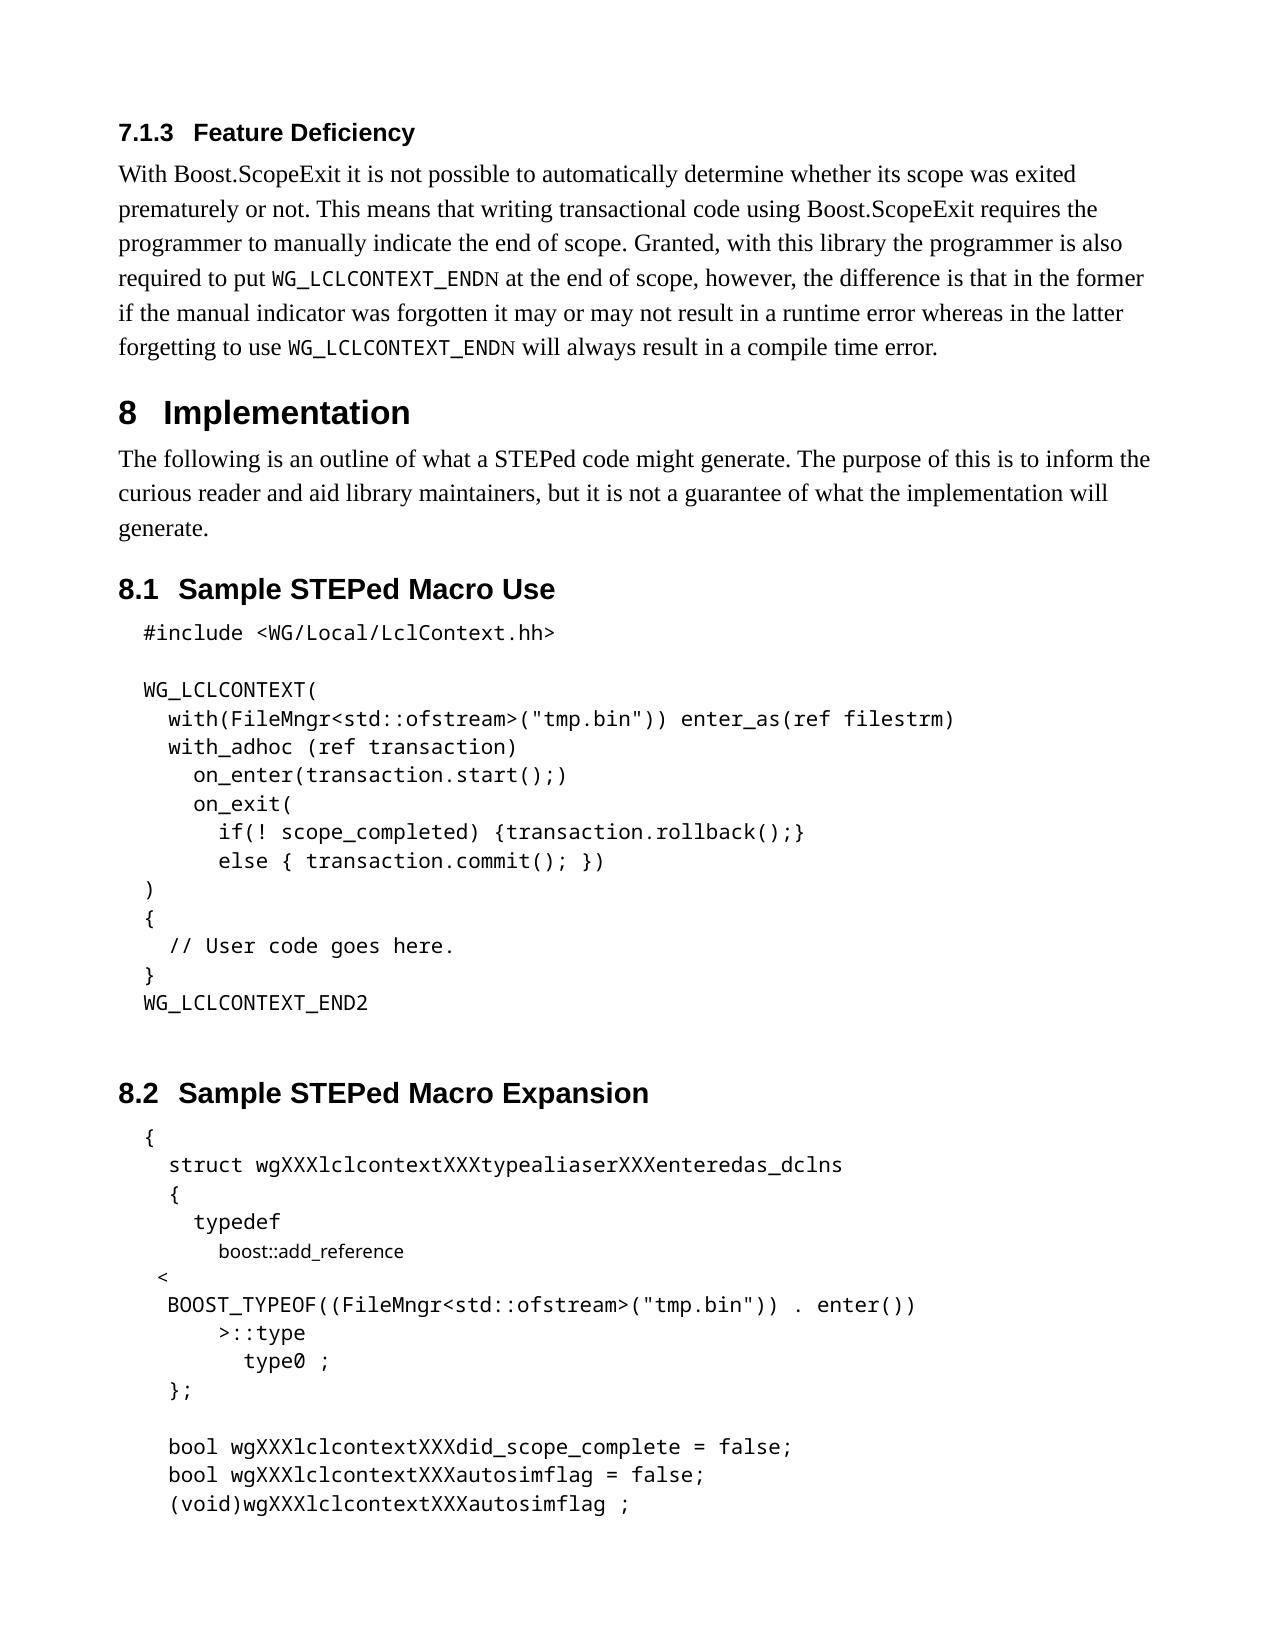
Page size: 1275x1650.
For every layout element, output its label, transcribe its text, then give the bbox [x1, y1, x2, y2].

text >::type [118, 1318, 1157, 1347]
text bool wgXXXlclcontextXXXautosimflag = false; [118, 1460, 1157, 1489]
text #include <WG/Local/LclContext.hh> [118, 618, 1157, 647]
subtitle Feature Deficiency [118, 118, 1157, 147]
text struct wgXXXlclcontextXXXtypealiaserXXXenteredas_dclns [118, 1151, 1157, 1179]
text BOOST_TYPEOF((FileMngr<std::ofstream>("tmp.bin")) . enter()) [118, 1290, 1157, 1318]
text } [118, 960, 1157, 988]
text The following is an outline of what a STEPed code might generate. The purpose of this is to inform the curious reader and aid library maintainers, but it is not a guarantee of what the implementation will generate. [118, 444, 1157, 542]
text With Boost.ScopeExit it is not possible to automatically determine whether its scope was exited prematurely or not. This means that writing transactional code using Boost.ScopeExit requires the programmer to manually indicate the end of scope. Granted, with this library the programmer is also required to put WG_LCLCONTEXT_ENDN at the end of scope, however, the difference is that in the former if the manual indicator was forgotten it may or may not result in a runtime error whereas in the latter forgetting to use WG_LCLCONTEXT_ENDN will always result in a compile time error. [118, 159, 1157, 362]
text // User code goes here. [118, 931, 1157, 960]
text with_adhoc (ref transaction) [118, 732, 1157, 761]
text < [118, 1264, 1157, 1290]
text else { transaction.commit(); }) [118, 846, 1157, 874]
text { [118, 903, 1157, 931]
text WG_LCLCONTEXT( [118, 675, 1157, 704]
text on_enter(transaction.start();) [118, 761, 1157, 789]
text typedef [118, 1207, 1157, 1236]
subtitle Sample STEPed Macro Expansion [118, 1076, 1157, 1109]
text if(! scope_completed) {transaction.rollback();} [118, 817, 1157, 846]
text boost::add_reference [118, 1236, 1157, 1264]
subtitle Implementation [118, 393, 1157, 431]
text bool wgXXXlclcontextXXXdid_scope_complete = false; [118, 1432, 1157, 1460]
text { [118, 1179, 1157, 1207]
text ) [118, 874, 1157, 903]
text }; [118, 1375, 1157, 1403]
text with(FileMngr<std::ofstream>("tmp.bin")) enter_as(ref filestrm) [118, 704, 1157, 732]
subtitle Sample STEPed Macro Use [118, 572, 1157, 606]
text type0 ; [118, 1347, 1157, 1375]
text on_exit( [118, 789, 1157, 817]
text WG_LCLCONTEXT_END2 [118, 988, 1157, 1017]
text (void)wgXXXlclcontextXXXautosimflag ; [118, 1489, 1157, 1517]
text { [118, 1122, 1157, 1151]
